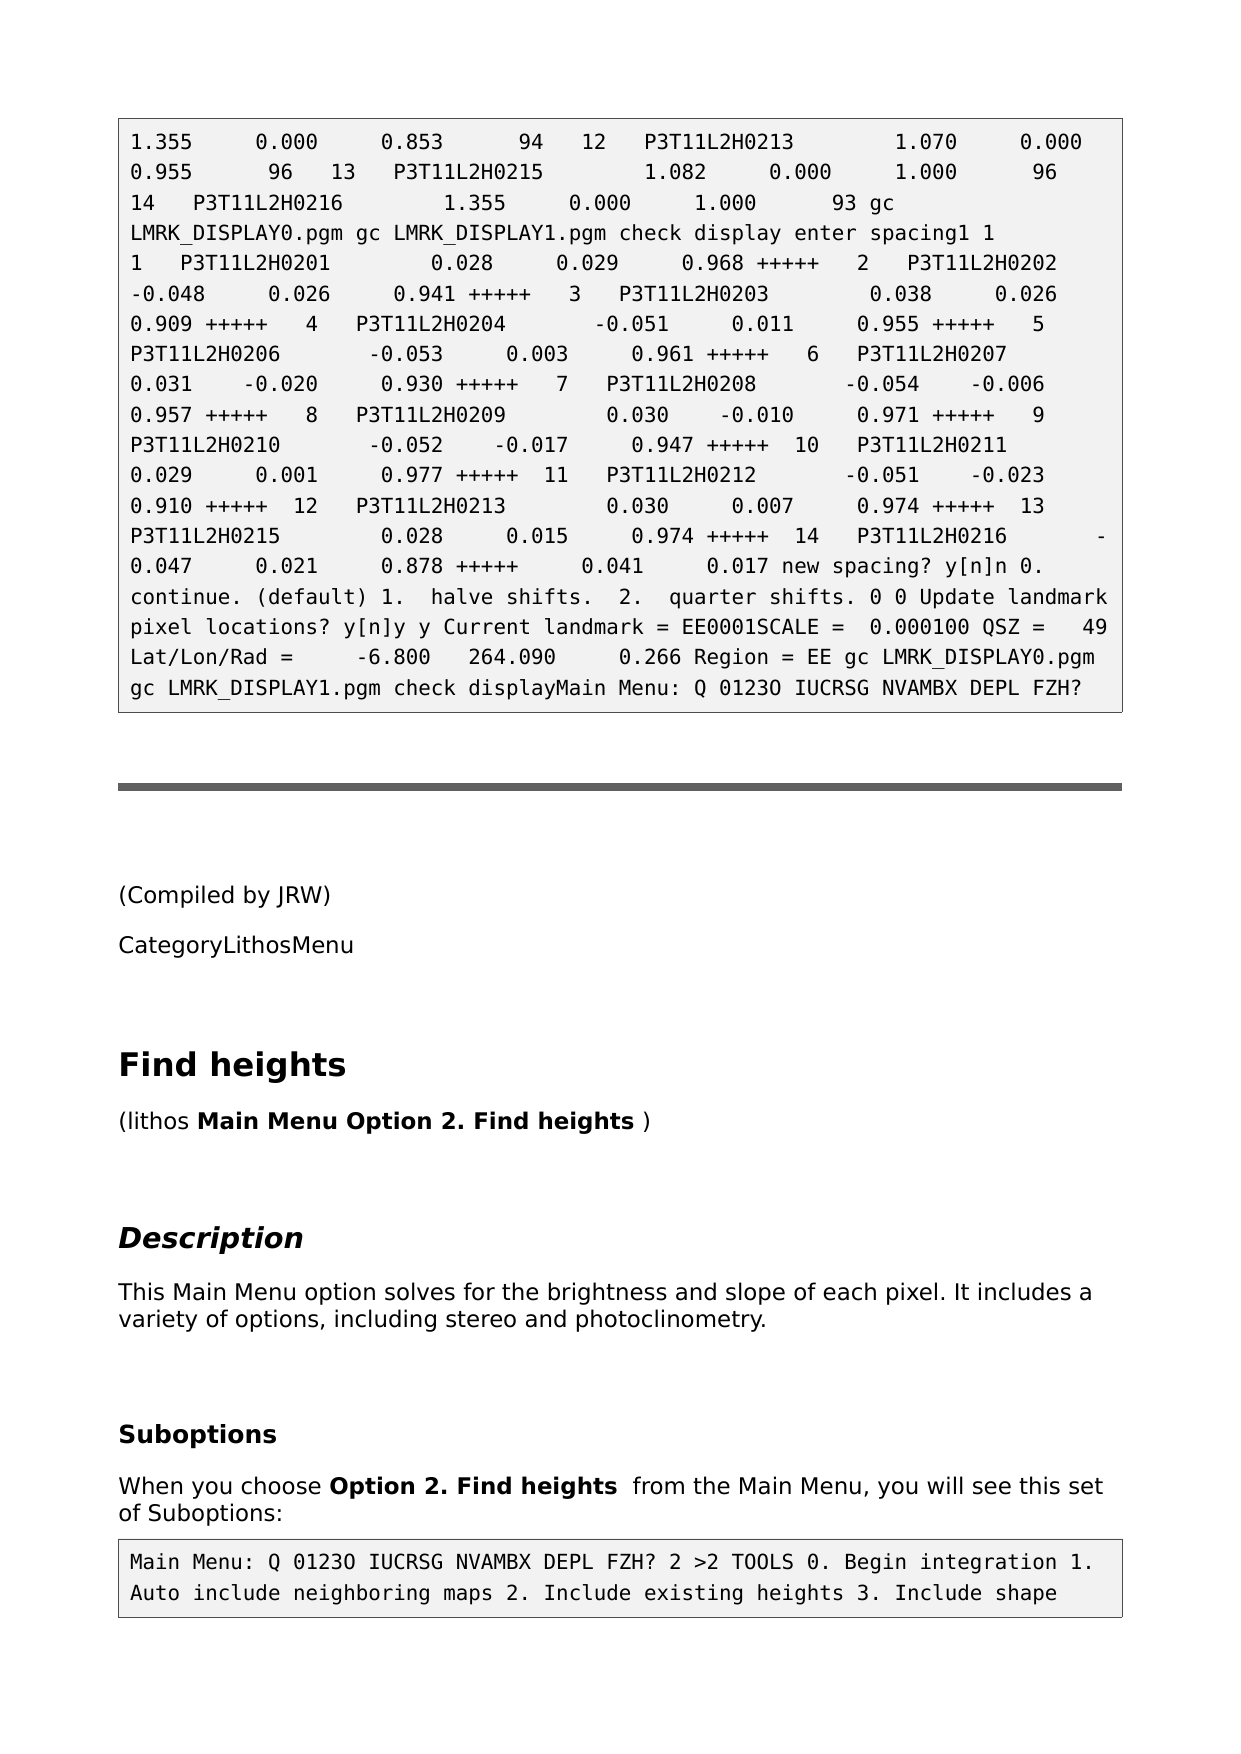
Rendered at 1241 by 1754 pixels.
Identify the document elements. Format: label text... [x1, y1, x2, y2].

subtitle Find heights [118, 1046, 1122, 1084]
text This Main Menu option solves for the brightness and slope of each pixel. It includes a variety of options, including stereo and photoclinometry. [118, 1279, 1122, 1333]
text 1.355 0.000 0.853 94 12 P3T11L2H0213 1.070 0.000 0.955 96 13 P3T11L2H0215 1.082 0.000 1.000 96 14 P3T11L2H0216 1.355 0.000 1.000 93 gc LMRK_DISPLAY0.pgm gc LMRK_DISPLAY1.pgm check display enter spacing1 1 1 P3T11L2H0201 0.028 0.029 0.968 +++++ 2 P3T11L2H0202 -0.048 0.026 0.941 +++++ 3 P3T11L2H0203 0.038 0.026 0.909 +++++ 4 P3T11L2H0204 -0.051 0.011 0.955 +++++ 5 P3T11L2H0206 -0.053 0.003 0.961 +++++ 6 P3T11L2H0207 0.031 -0.020 0.930 +++++ 7 P3T11L2H0208 -0.054 -0.006 0.957 +++++ 8 P3T11L2H0209 0.030 -0.010 0.971 +++++ 9 P3T11L2H0210 -0.052 -0.017 0.947 +++++ 10 P3T11L2H0211 0.029 0.001 0.977 +++++ 11 P3T11L2H0212 -0.051 -0.023 0.910 +++++ 12 P3T11L2H0213 0.030 0.007 0.974 +++++ 13 P3T11L2H0215 0.028 0.015 0.974 +++++ 14 P3T11L2H0216 -0.047 0.021 0.878 +++++ 0.041 0.017 new spacing? y[n]n 0. continue. (default) 1. halve shifts. 2. quarter shifts. 0 0 Update landmark pixel locations? y[n]y y Current landmark = EE0001SCALE = 0.000100 QSZ = 49 Lat/Lon/Rad = -6.800 264.090 0.266 Region = EE gc LMRK_DISPLAY0.pgm gc LMRK_DISPLAY1.pgm check displayMain Menu: Q 0123O IUCRSG NVAMBX DEPL FZH? [119, 119, 1122, 712]
text CategoryLithosMenu [118, 932, 1122, 959]
text When you choose Option 2. Find heights from the Main Menu, you will see this set of Suboptions: [118, 1473, 1122, 1527]
subtitle Suboptions [118, 1420, 1122, 1449]
text (Compiled by JRW) [118, 882, 1122, 909]
text Main Menu: Q 0123O IUCRSG NVAMBX DEPL FZH? 2 >2 TOOLS 0. Begin integration 1. Auto include neighboring maps 2. Include existing heights 3. Include shape [119, 1540, 1122, 1617]
text (lithos Main Menu Option 2. Find heights ) [118, 1108, 1122, 1135]
subtitle Description [118, 1222, 1122, 1255]
